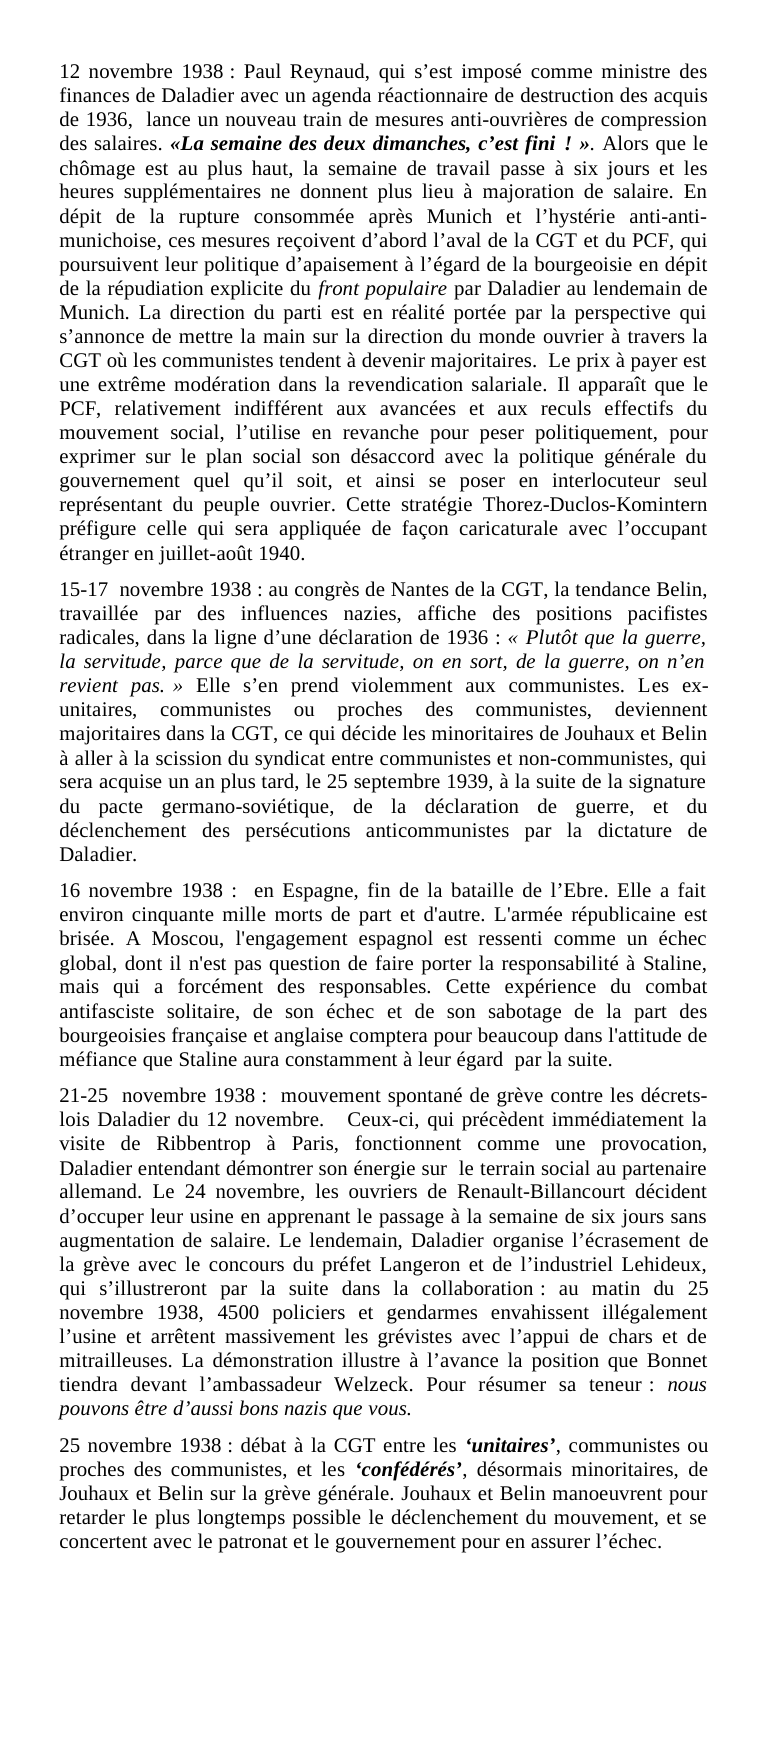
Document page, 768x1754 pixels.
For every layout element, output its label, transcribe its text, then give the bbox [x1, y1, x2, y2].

text 21-25 novembre 1938 : mouvement spontané de grève contre les décrets-lois Daladier du 12 novembre. Ceux-ci, qui précèdent immédiatement la visite de Ribbentrop à Paris, fonctionnent comme une provocation, Daladier entendant démontrer son énergie sur le terrain social au partenaire allemand. Le 24 novembre, les ouvriers de Renault-Billancourt décident d’occuper leur usine en apprenant le passage à la semaine de six jours sans augmentation de salaire. Le lendemain, Daladier organise l’écrasement de la grève avec le concours du préfet Langeron et de l’industriel Lehideux, qui s’illustreront par la suite dans la collaboration : au matin du 25 novembre 1938, 4500 policiers et gendarmes envahissent illégalement l’usine et arrêtent massivement les grévistes avec l’appui de chars et de mitrailleuses. La démonstration illustre à l’avance la position que Bonnet tiendra devant l’ambassadeur Welzeck. Pour résumer sa teneur : nous pouvons être d’aussi bons nazis que vous. [59, 1083, 709, 1420]
text 15-17 novembre 1938 : au congrès de Nantes de la CGT, la tendance Belin, travaillée par des influences nazies, affiche des positions pacifistes radicales, dans la ligne d’une déclaration de 1936 : « Plutôt que la guerre, la servitude, parce que de la servitude, on en sort, de la guerre, on n’en revient pas. » Elle s’en prend violemment aux communistes. Les ex-unitaires, communistes ou proches des communistes, deviennent majoritaires dans la CGT, ce qui décide les minoritaires de Jouhaux et Belin à aller à la scission du syndicat entre communistes et non-communistes, qui sera acquise un an plus tard, le 25 septembre 1939, à la suite de la signature du pacte germano-soviétique, de la déclaration de guerre, et du déclenchement des persécutions anticommunistes par la dictature de Daladier. [59, 577, 709, 866]
text 12 novembre 1938 : Paul Reynaud, qui s’est imposé comme ministre des finances de Daladier avec un agenda réactionnaire de destruction des acquis de 1936, lance un nouveau train de mesures anti-ouvrières de compression des salaires. «La semaine des deux dimanches, c’est fini ! ». Alors que le chômage est au plus haut, la semaine de travail passe à six jours et les heures supplémentaires ne donnent plus lieu à majoration de salaire. En dépit de la rupture consommée après Munich et l’hystérie anti-anti-munichoise, ces mesures reçoivent d’abord l’aval de la CGT et du PCF, qui poursuivent leur politique d’apaisement à l’égard de la bourgeoisie en dépit de la répudiation explicite du front populaire par Daladier au lendemain de Munich. La direction du parti est en réalité portée par la perspective qui s’annonce de mettre la main sur la direction du monde ouvrier à travers la CGT où les communistes tendent à devenir majoritaires. Le prix à payer est une extrême modération dans la revendication salariale. Il apparaît que le PCF, relativement indifférent aux avancées et aux reculs effectifs du mouvement social, l’utilise en revanche pour peser politiquement, pour exprimer sur le plan social son désaccord avec la politique générale du gouvernement quel qu’il soit, et ainsi se poser en interlocuteur seul représentant du peuple ouvrier. Cette stratégie Thorez-Duclos-Komintern préfigure celle qui sera appliquée de façon caricaturale avec l’occupant étranger en juillet-août 1940. [59, 59, 709, 564]
text 16 novembre 1938 : en Espagne, fin de la bataille de l’Ebre. Elle a fait environ cinquante mille morts de part et d'autre. L'armée républicaine est brisée. A Moscou, l'engagement espagnol est ressenti comme un échec global, dont il n'est pas question de faire porter la responsabilité à Staline, mais qui a forcément des responsables. Cette expérience du combat antifasciste solitaire, de son échec et de son sabotage de la part des bourgeoisies française et anglaise comptera pour beaucoup dans l'attitude de méfiance que Staline aura constamment à leur égard par la suite. [59, 878, 709, 1071]
text 25 novembre 1938 : débat à la CGT entre les ‘unitaires’, communistes ou proches des communistes, et les ‘confédérés’, désormais minoritaires, de Jouhaux et Belin sur la grève générale. Jouhaux et Belin manoeuvrent pour retarder le plus longtemps possible le déclenchement du mouvement, et se concertent avec le patronat et le gouvernement pour en assurer l’échec. [59, 1432, 709, 1553]
